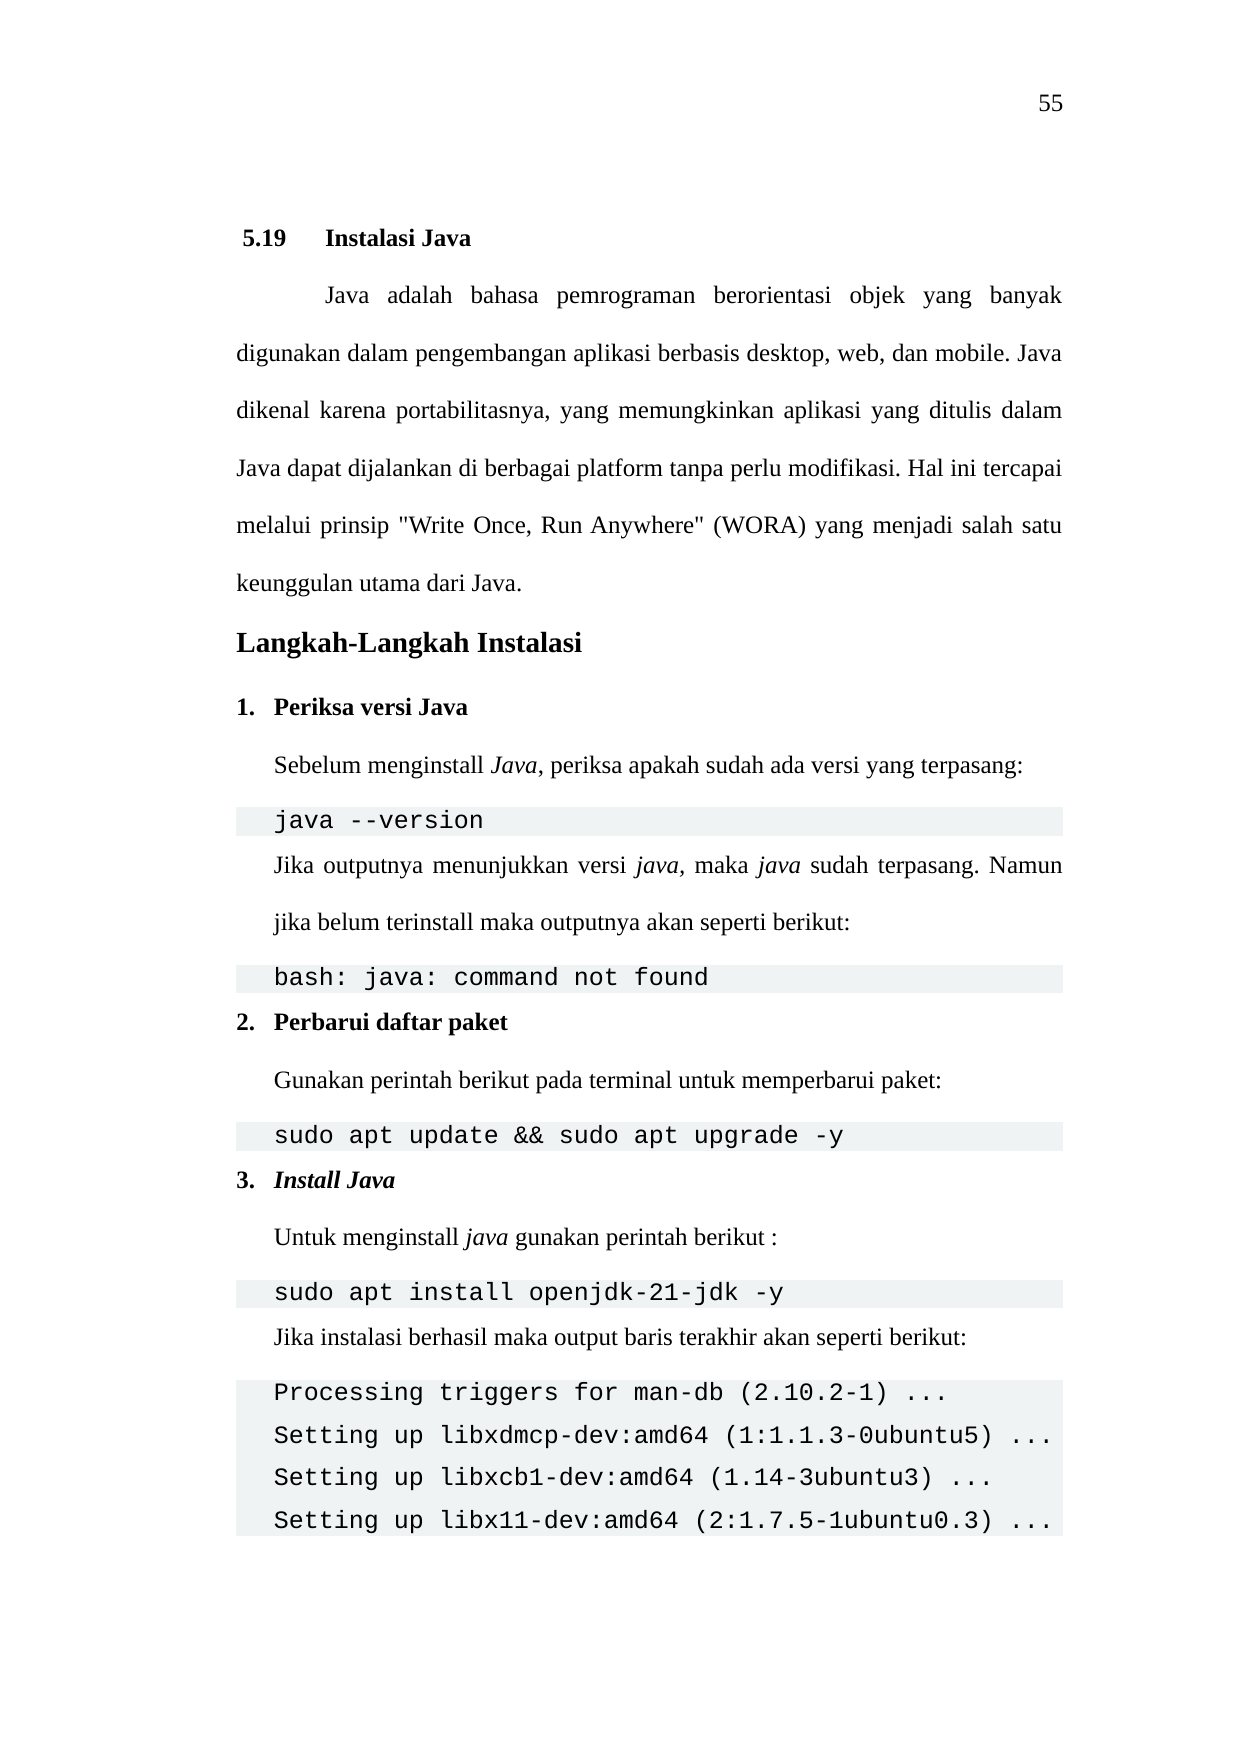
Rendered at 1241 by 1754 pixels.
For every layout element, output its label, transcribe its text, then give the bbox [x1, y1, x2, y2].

list Setting up libxcb1-dev:amd64 (1.14-3ubuntu3) ... [236, 1465, 1063, 1493]
list java --version [236, 807, 1063, 836]
text Java adalah bahasa pemrograman berorientasi objek yang banyak digunakan dalam pengembangan aplikasi berbasis desktop, web, dan mobile. Java dikenal karena portabilitasnya, yang memungkinkan aplikasi yang ditulis dalam Java dapat dijalankan di berbagai platform tanpa perlu modifikasi. Hal ini tercapai melalui prinsip "Write Once, Run Anywhere" (WORA) yang menjadi salah satu keunggulan utama dari Java. [236, 280, 1063, 597]
list Perbarui daftar paket [236, 1007, 1063, 1036]
list Setting up libx11-dev:amd64 (2:1.7.5-1ubuntu0.3) ... [236, 1507, 1063, 1536]
list bash: java: command not found [236, 965, 1063, 993]
list Processing triggers for man-db (2.10.2-1) ... [236, 1380, 1063, 1408]
list sudo apt update && sudo apt upgrade -y [236, 1122, 1063, 1151]
text Langkah-Langkah Instalasi [236, 625, 1063, 659]
list sudo apt install openjdk-21-jdk -y [236, 1280, 1063, 1308]
list Jika instalasi berhasil maka output baris terakhir akan seperti berikut: [236, 1322, 1063, 1351]
list Sebelum menginstall Java, periksa apakah sudah ada versi yang terpasang: [236, 750, 1063, 779]
list Gunakan perintah berikut pada terminal untuk memperbarui paket: [236, 1065, 1063, 1094]
list Untuk menginstall java gunakan perintah berikut : [236, 1222, 1063, 1251]
list Jika outputnya menunjukkan versi java, maka java sudah terpasang. Namun jika belum terinstall maka outputnya akan seperti berikut: [236, 850, 1063, 936]
list Install Java [236, 1165, 1063, 1194]
subtitle Instalasi Java [236, 223, 1063, 252]
list Periksa versi Java [236, 692, 1063, 721]
list Setting up libxdmcp-dev:amd64 (1:1.1.3-0ubuntu5) ... [236, 1422, 1063, 1451]
